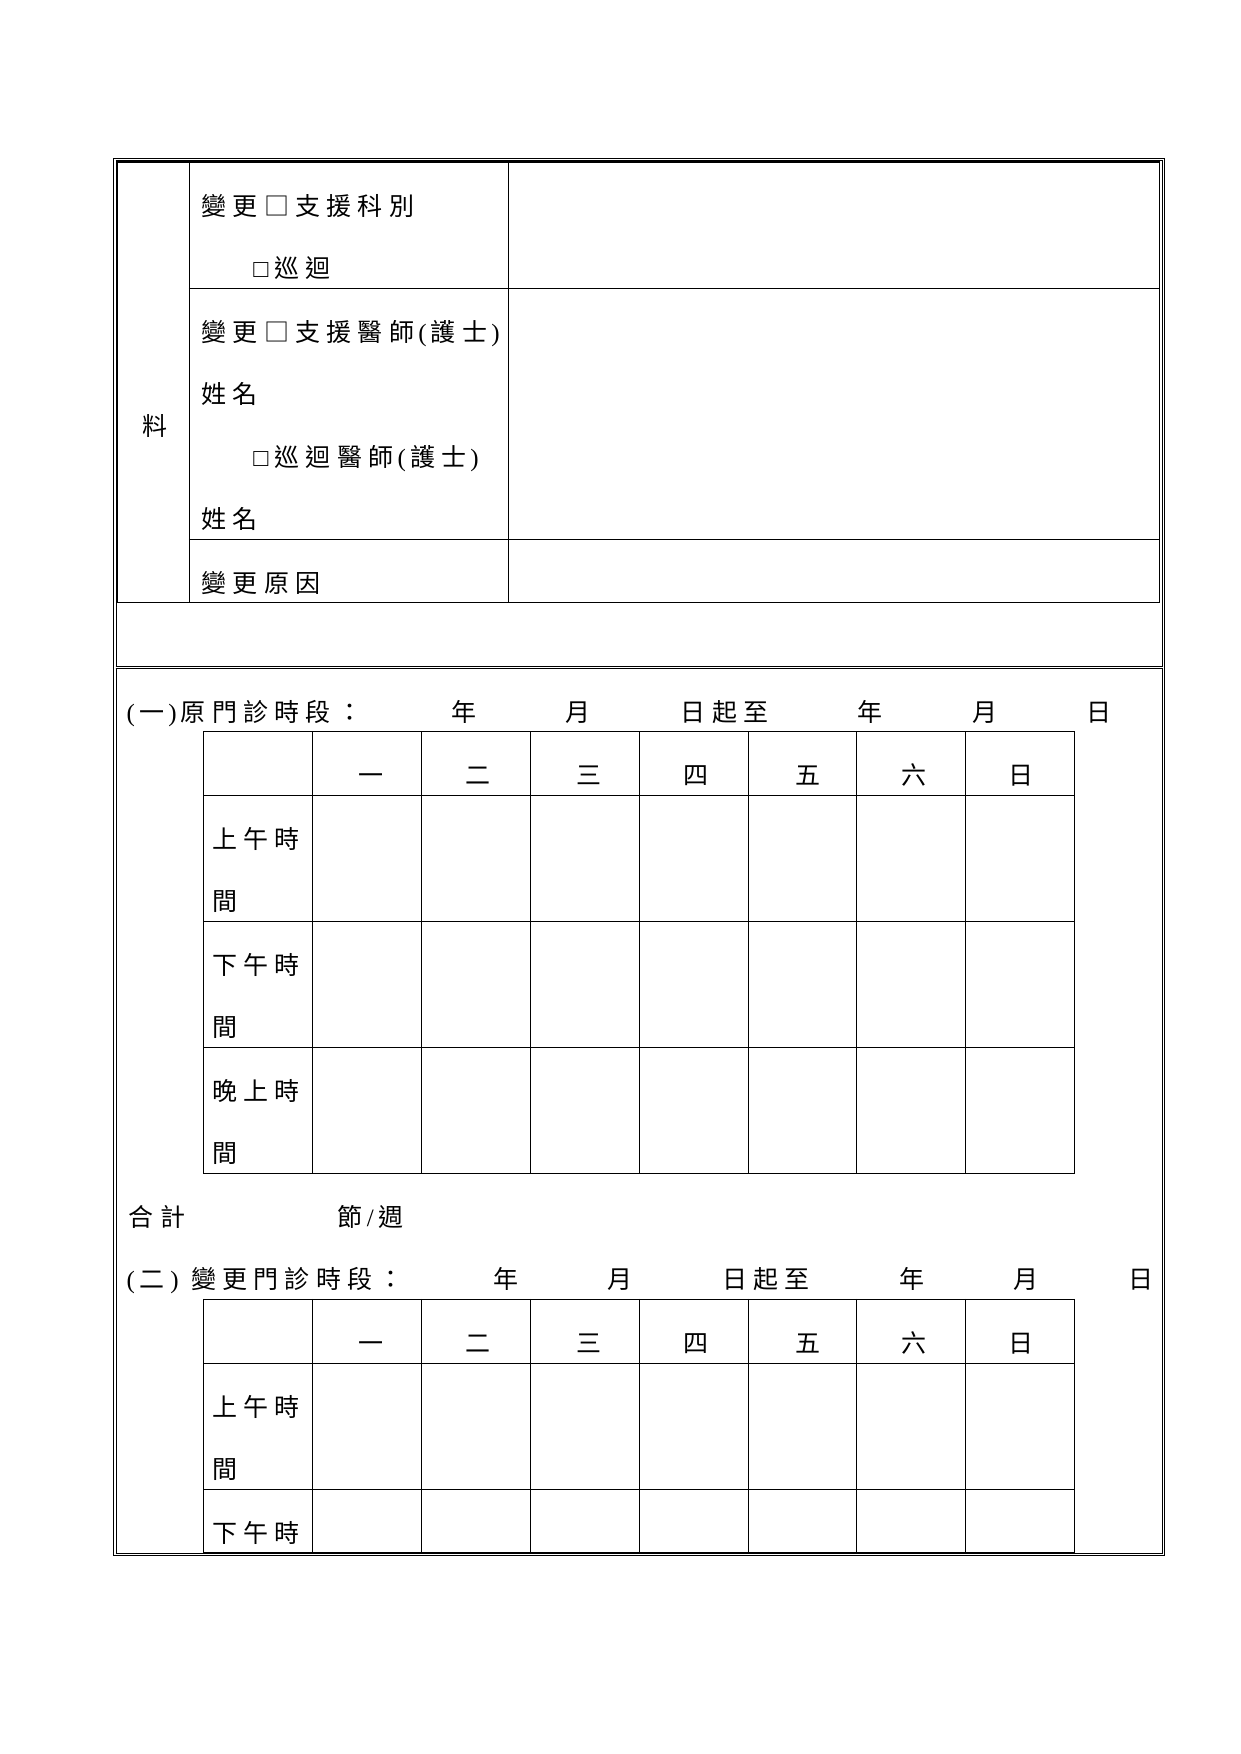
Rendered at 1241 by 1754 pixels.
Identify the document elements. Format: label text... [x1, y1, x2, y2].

table_cell [857, 1490, 965, 1552]
table_cell [531, 796, 639, 921]
table_header 一 [313, 1300, 421, 1362]
table_cell 上午時間 [204, 1364, 312, 1488]
table_cell [313, 1048, 421, 1173]
table_cell [531, 922, 639, 1047]
table_header 日 [966, 1300, 1074, 1362]
table_header 六 [857, 732, 965, 795]
table_cell [749, 1364, 856, 1488]
table_cell [531, 1490, 639, 1552]
table_cell [531, 1048, 639, 1173]
table_cell [313, 1490, 421, 1552]
table_header 五 [749, 732, 856, 795]
table_header [204, 1300, 312, 1362]
table_header 四 [640, 732, 748, 795]
table_cell [749, 796, 856, 921]
table_header 料 [118, 163, 189, 602]
table_cell [640, 922, 748, 1047]
table_cell [857, 796, 965, 921]
table_cell [422, 922, 530, 1047]
table_header 三 [531, 1300, 639, 1362]
table_cell [966, 1364, 1074, 1488]
table_cell 下午時間 [204, 922, 312, 1047]
table_cell [422, 1048, 530, 1173]
table_header 五 [749, 1300, 856, 1362]
table_cell [640, 1364, 748, 1488]
table_cell 變更□支援科別 □巡迴 [190, 163, 508, 287]
table_cell [749, 1048, 856, 1173]
table_header 四 [640, 1300, 748, 1362]
table_cell [749, 1490, 856, 1552]
table_cell [509, 289, 1159, 538]
table_cell [857, 1048, 965, 1173]
table_cell [531, 1364, 639, 1488]
table_cell [422, 796, 530, 921]
table_cell [749, 922, 856, 1047]
table_cell [640, 796, 748, 921]
table_cell [313, 922, 421, 1047]
table_header 日 [966, 732, 1074, 795]
table_cell [966, 1490, 1074, 1552]
table_cell [117, 161, 1162, 666]
table_cell 下午時 [204, 1490, 312, 1552]
table_cell [966, 922, 1074, 1047]
table_cell (一)原門診時段： 年 月 日起至 年 月 日 合計 節/週 (二) 變更門診時段： 年 月 日起至 年 月 日 [117, 669, 1162, 1553]
table_cell [509, 163, 1159, 287]
table_cell [966, 796, 1074, 921]
table_cell [640, 1490, 748, 1552]
table_cell 晚上時間 [204, 1048, 312, 1173]
table_cell [857, 922, 965, 1047]
table_cell 變更□支援醫師(護士)姓名 □巡迴醫師(護士)姓名 [190, 289, 508, 538]
table_header 二 [422, 1300, 530, 1362]
table_header 三 [531, 732, 639, 795]
table_cell [422, 1364, 530, 1488]
table_header [204, 732, 312, 795]
table_cell [966, 1048, 1074, 1173]
table_cell [509, 540, 1159, 602]
table_cell [422, 1490, 530, 1552]
table_cell 變更原因 [190, 540, 508, 602]
table_header 二 [422, 732, 530, 795]
table_header 一 [313, 732, 421, 795]
table_header 六 [857, 1300, 965, 1362]
table_cell [313, 1364, 421, 1488]
table_cell [640, 1048, 748, 1173]
table_cell 上午時間 [204, 796, 312, 921]
table_cell [313, 796, 421, 921]
table_cell [857, 1364, 965, 1488]
